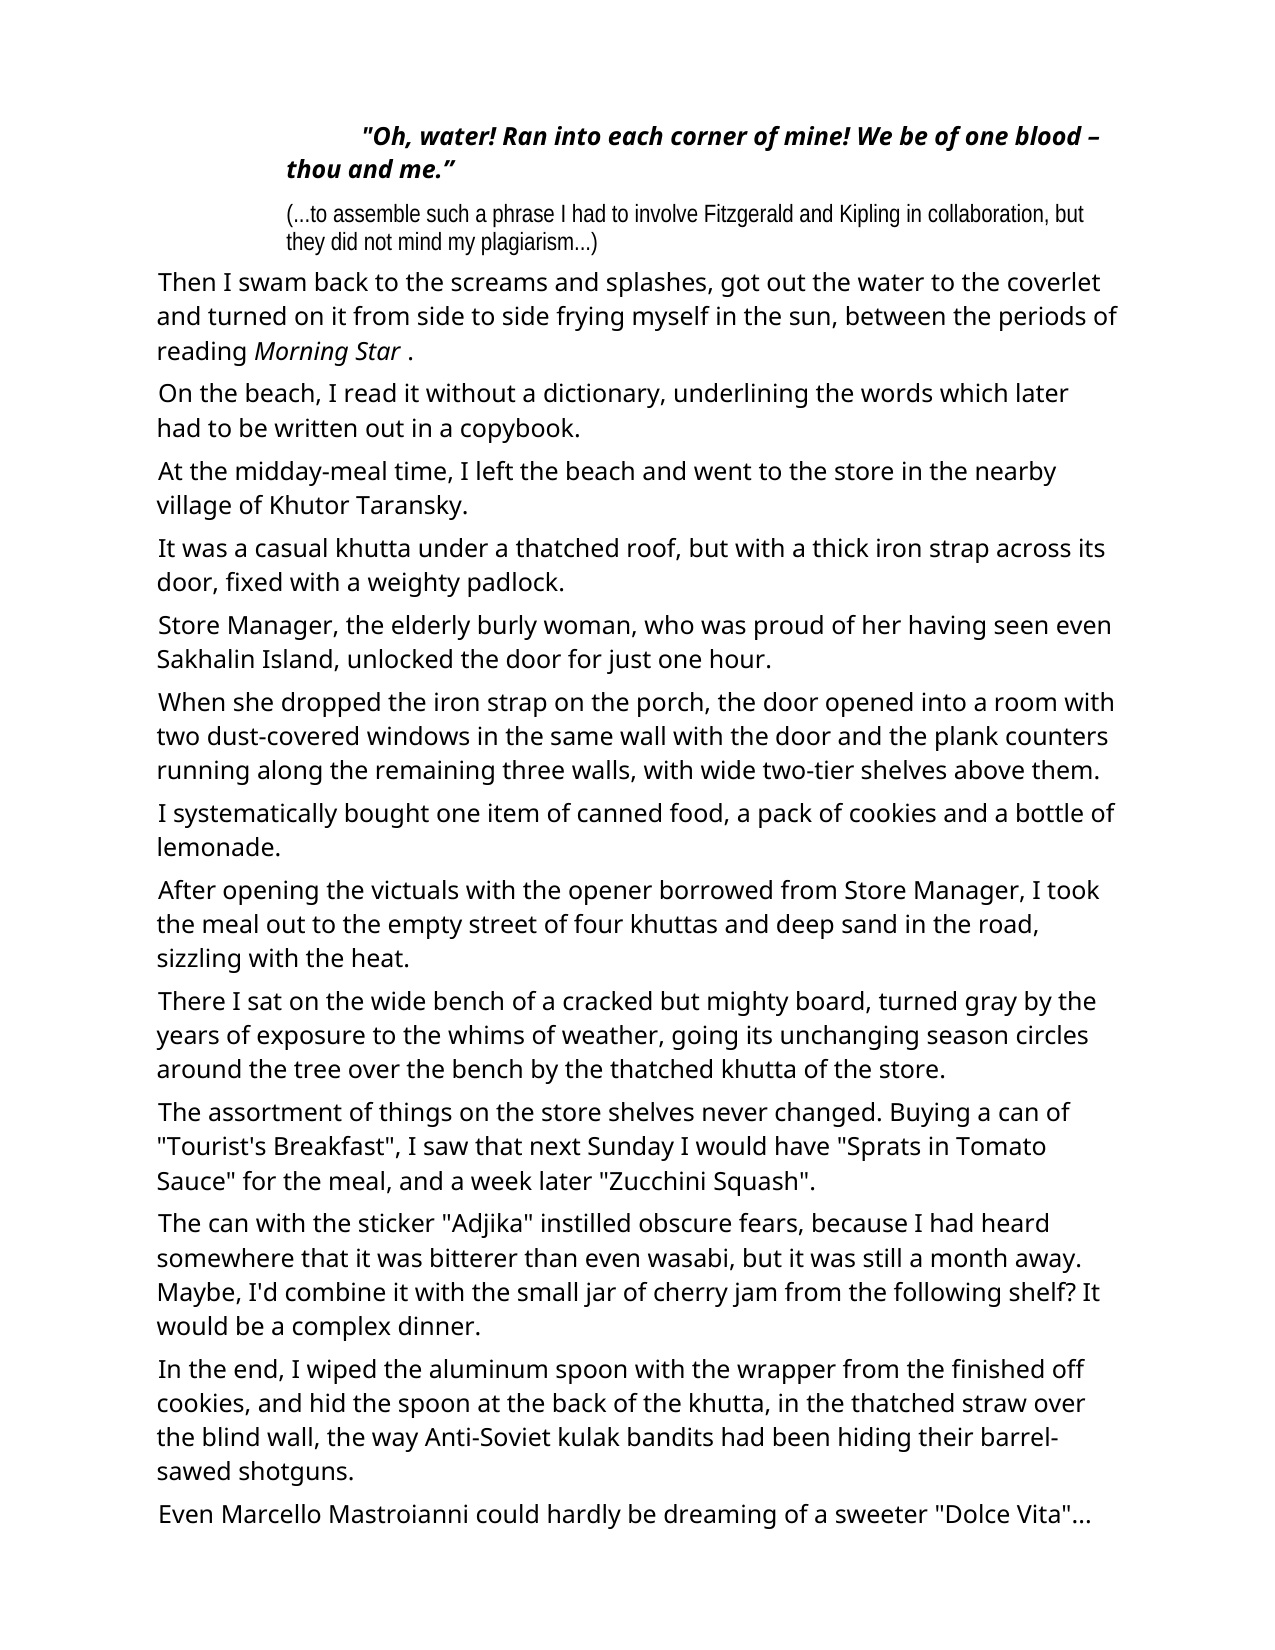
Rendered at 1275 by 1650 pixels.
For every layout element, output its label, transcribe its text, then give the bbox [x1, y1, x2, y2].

text In the end, I wiped the aluminum spoon with the wrapper from the finished off cookies, and hid the spoon at the back of the khutta, in the thatched straw over the blind wall, the way Anti-Soviet kulak bandits had been hiding their barrel-sawed shotguns. [156, 1351, 1118, 1488]
text Store Manager, the elderly burly woman, who was proud of her having seen even Sakhalin Island, unlocked the door for just one hour. [156, 607, 1118, 676]
text After opening the victuals with the opener borrowed from Store Manager, I took the meal out to the empty street of four khuttas and deep sand in the road, sizzling with the heat. [156, 873, 1118, 975]
text When she dropped the iron strap on the porch, the door opened into a room with two dust-covered windows in the same wall with the door and the plank counters running along the remaining three walls, with wide two-tier shelves above them. [156, 684, 1118, 787]
text There I sat on the wide bench of a cracked but mighty board, turned gray by the years of exposure to the whims of weather, going its unchanging season circles around the tree over the bench by the thatched khutta of the store. [156, 984, 1118, 1086]
text Then I swam back to the screams and splashes, got out the water to the coverlet and turned on it from side to side frying myself in the sun, between the periods of reading Morning Star . [156, 265, 1118, 367]
text I systematically bought one item of canned food, a pack of cookies and a bottle of lemonade. [156, 796, 1118, 864]
text At the midday-meal time, I left the beach and went to the store in the nearby village of Khutor Taransky. [156, 453, 1118, 521]
list (...to assemble such a phrase I had to involve Fitzgerald and Kipling in collaboration, but they did not mind my plagiarism...) [286, 199, 1118, 256]
text Even Marcello Mastroianni could hardly be dreaming of a sweeter "Dolce Vita"... [156, 1497, 1118, 1531]
text "Oh, water! Ran into each corner of mine! We be of one blood – thou and me.” [286, 118, 1118, 186]
text It was a casual khutta under a thatched roof, but with a thick iron strap across its door, fixed with a weighty padlock. [156, 530, 1118, 598]
text The assortment of things on the store shelves never changed. Buying a can of "Tourist's Breakfast", I saw that next Sunday I would have "Sprats in Tomato Sauce" for the meal, and a week later "Zucchini Squash". [156, 1095, 1118, 1197]
text The can with the sticker "Adjika" instilled obscure fears, because I had heard somewhere that it was bitterer than even wasabi, but it was still a month away. Maybe, I'd combine it with the small jar of cherry jam from the following shelf? It would be a complex dinner. [156, 1206, 1118, 1342]
text On the beach, I read it without a dictionary, underlining the words which later had to be written out in a copybook. [156, 376, 1118, 444]
